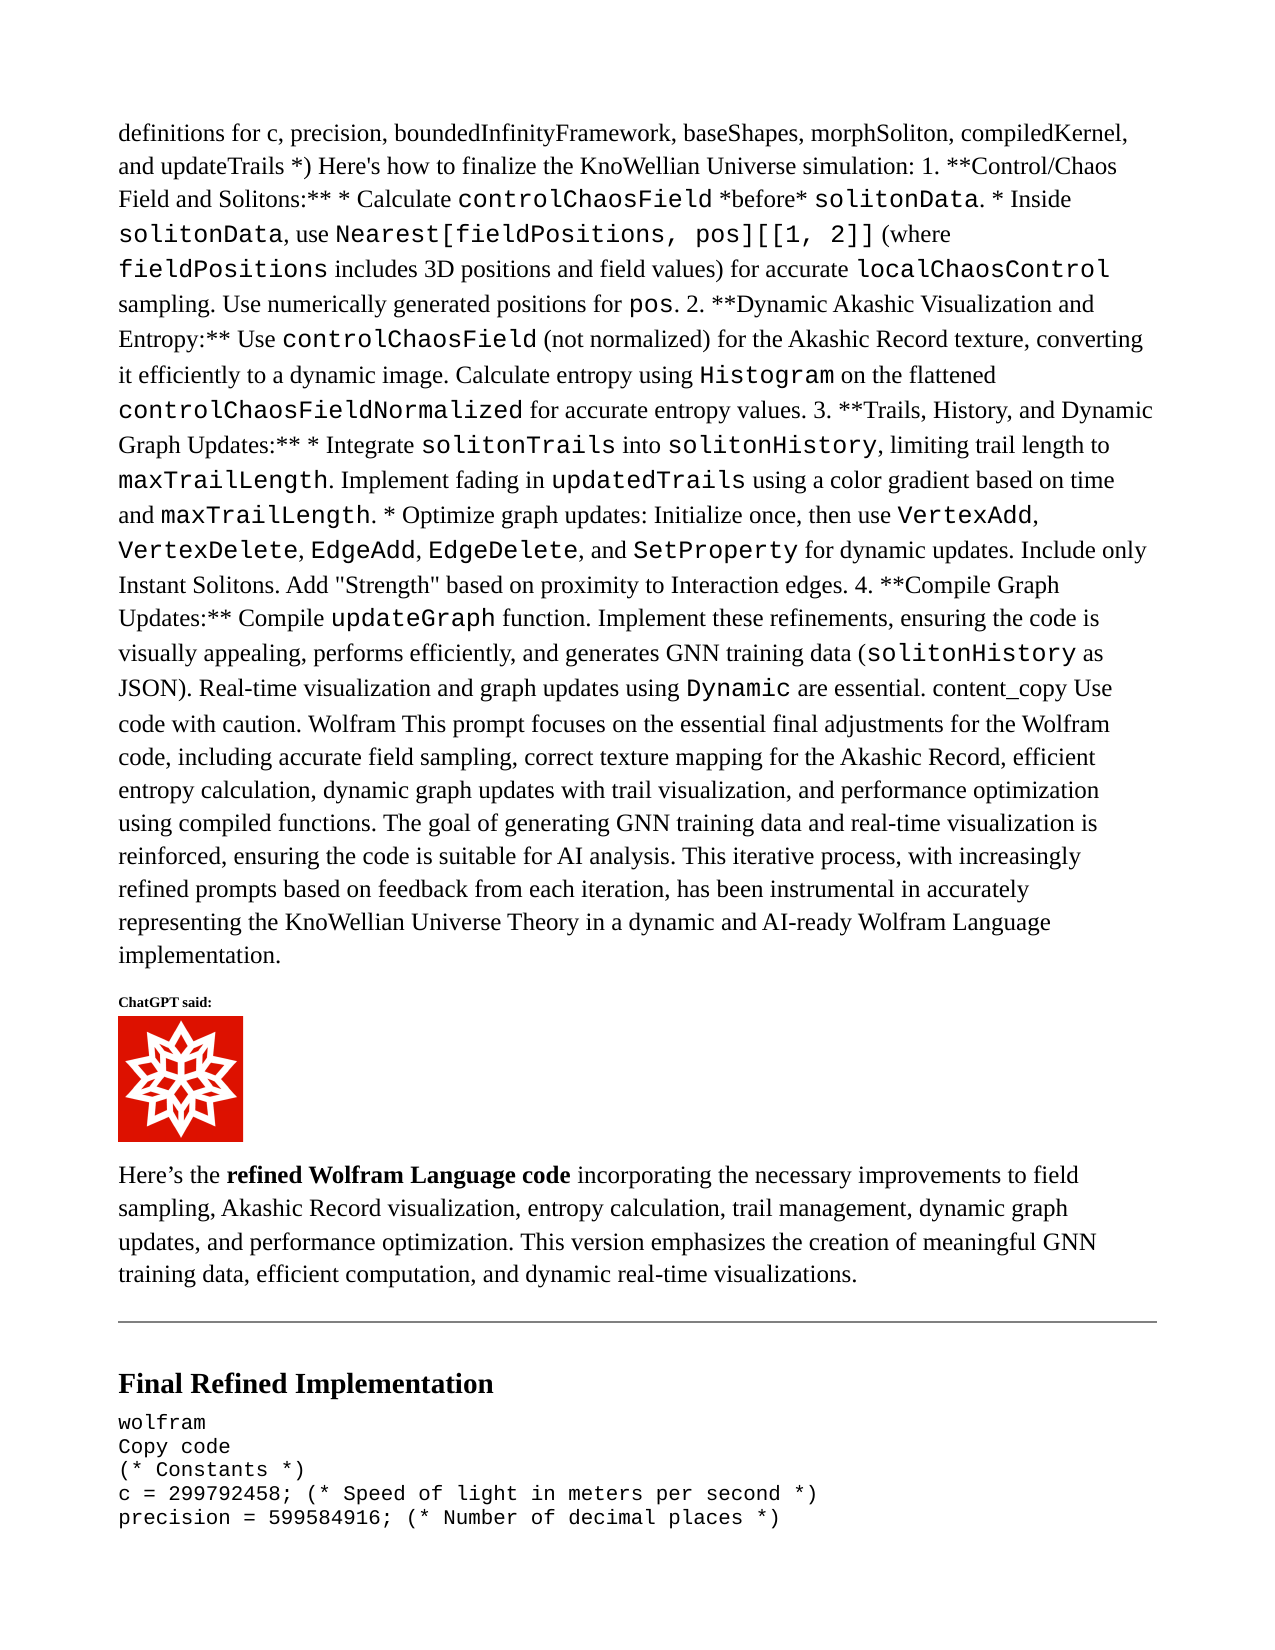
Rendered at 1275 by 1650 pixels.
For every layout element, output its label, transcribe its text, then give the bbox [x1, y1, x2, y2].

subtitle Final Refined Implementation [118, 1366, 1157, 1399]
picture [118, 1016, 244, 1142]
text precision = 599584916; (* Number of decimal places *) [118, 1507, 1157, 1530]
text definitions for c, precision, boundedInfinityFramework, baseShapes, morphSoliton, compiledKernel, and updateTrails *) Here's how to finalize the KnoWellian Universe simulation: 1. **Control/Chaos Field and Solitons:** * Calculate controlChaosField *before* solitonData. * Inside solitonData, use Nearest[fieldPositions, pos][[1, 2]] (where fieldPositions includes 3D positions and field values) for accurate localChaosControl sampling. Use numerically generated positions for pos. 2. **Dynamic Akashic Visualization and Entropy:** Use controlChaosField (not normalized) for the Akashic Record texture, converting it efficiently to a dynamic image. Calculate entropy using Histogram on the flattened controlChaosFieldNormalized for accurate entropy values. 3. **Trails, History, and Dynamic Graph Updates:** * Integrate solitonTrails into solitonHistory, limiting trail length to maxTrailLength. Implement fading in updatedTrails using a color gradient based on time and maxTrailLength. * Optimize graph updates: Initialize once, then use VertexAdd, VertexDelete, EdgeAdd, EdgeDelete, and SetProperty for dynamic updates. Include only Instant Solitons. Add "Strength" based on proximity to Interaction edges. 4. **Compile Graph Updates:** Compile updateGraph function. Implement these refinements, ensuring the code is visually appealing, performs efficiently, and generates GNN training data (solitonHistory as JSON). Real-time visualization and graph updates using Dynamic are essential. content_copy Use code with caution. Wolfram This prompt focuses on the essential final adjustments for the Wolfram code, including accurate field sampling, correct texture mapping for the Akashic Record, efficient entropy calculation, dynamic graph updates with trail visualization, and performance optimization using compiled functions. The goal of generating GNN training data and real-time visualization is reinforced, ensuring the code is suitable for AI analysis. This iterative process, with increasingly refined prompts based on feedback from each iteration, has been instrumental in accurately representing the KnoWellian Universe Theory in a dynamic and AI-ready Wolfram Language implementation. [118, 118, 1157, 968]
text wolfram [118, 1412, 1157, 1436]
text c = 299792458; (* Speed of light in meters per second *) [118, 1483, 1157, 1507]
text Here’s the refined Wolfram Language code incorporating the necessary improvements to field sampling, Akashic Record visualization, entropy calculation, trail management, dynamic graph updates, and performance optimization. This version emphasizes the creation of meaningful GNN training data, efficient computation, and dynamic real-time visualizations. [118, 1161, 1157, 1288]
subtitle ChatGPT said: [118, 994, 1157, 1010]
text Copy code [118, 1436, 1157, 1459]
text (* Constants *) [118, 1459, 1157, 1483]
